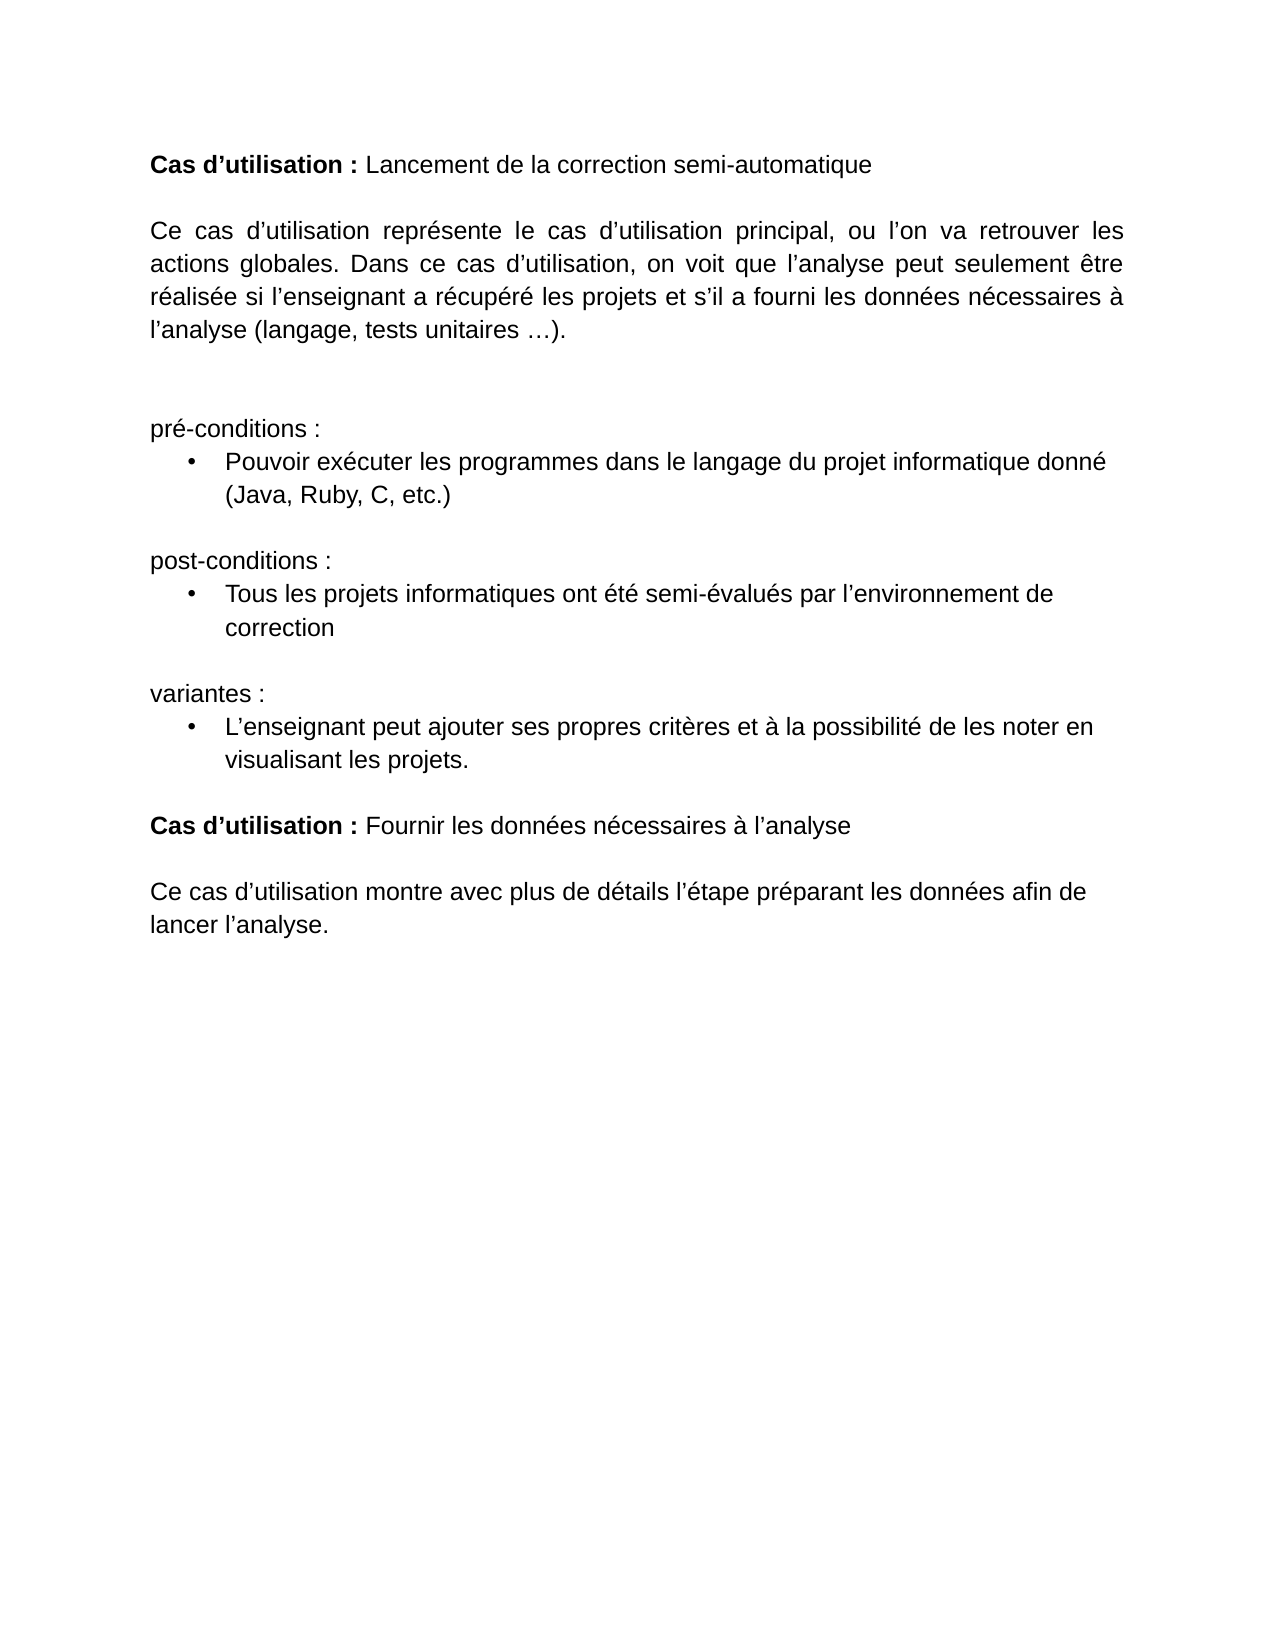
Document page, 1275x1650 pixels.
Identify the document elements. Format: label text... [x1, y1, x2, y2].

text Cas d’utilisation : Lancement de la correction semi-automatique [150, 150, 1125, 179]
list L’enseignant peut ajouter ses propres critères et à la possibilité de les noter en visualisant les projets. [187, 712, 1125, 773]
text Ce cas d’utilisation représente le cas d’utilisation principal, ou l’on va retrouver les actions globales. Dans ce cas d’utilisation, on voit que l’analyse peut seulement être réalisée si l’enseignant a récupéré les projets et s’il a fourni les données nécessaires à l’analyse (langage, tests unitaires …). [150, 216, 1125, 344]
text variantes : [150, 678, 1125, 707]
text pré-conditions : [150, 414, 1125, 443]
text Ce cas d’utilisation montre avec plus de détails l’étape préparant les données afin de lancer l’analyse. [150, 877, 1125, 938]
list Tous les projets informatiques ont été semi-évalués par l’environnement de correction [187, 579, 1125, 641]
list Pouvoir exécuter les programmes dans le langage du projet informatique donné (Java, Ruby, C, etc.) [187, 447, 1125, 509]
text Cas d’utilisation : Fournir les données nécessaires à l’analyse [150, 811, 1125, 839]
text post-conditions : [150, 546, 1125, 575]
